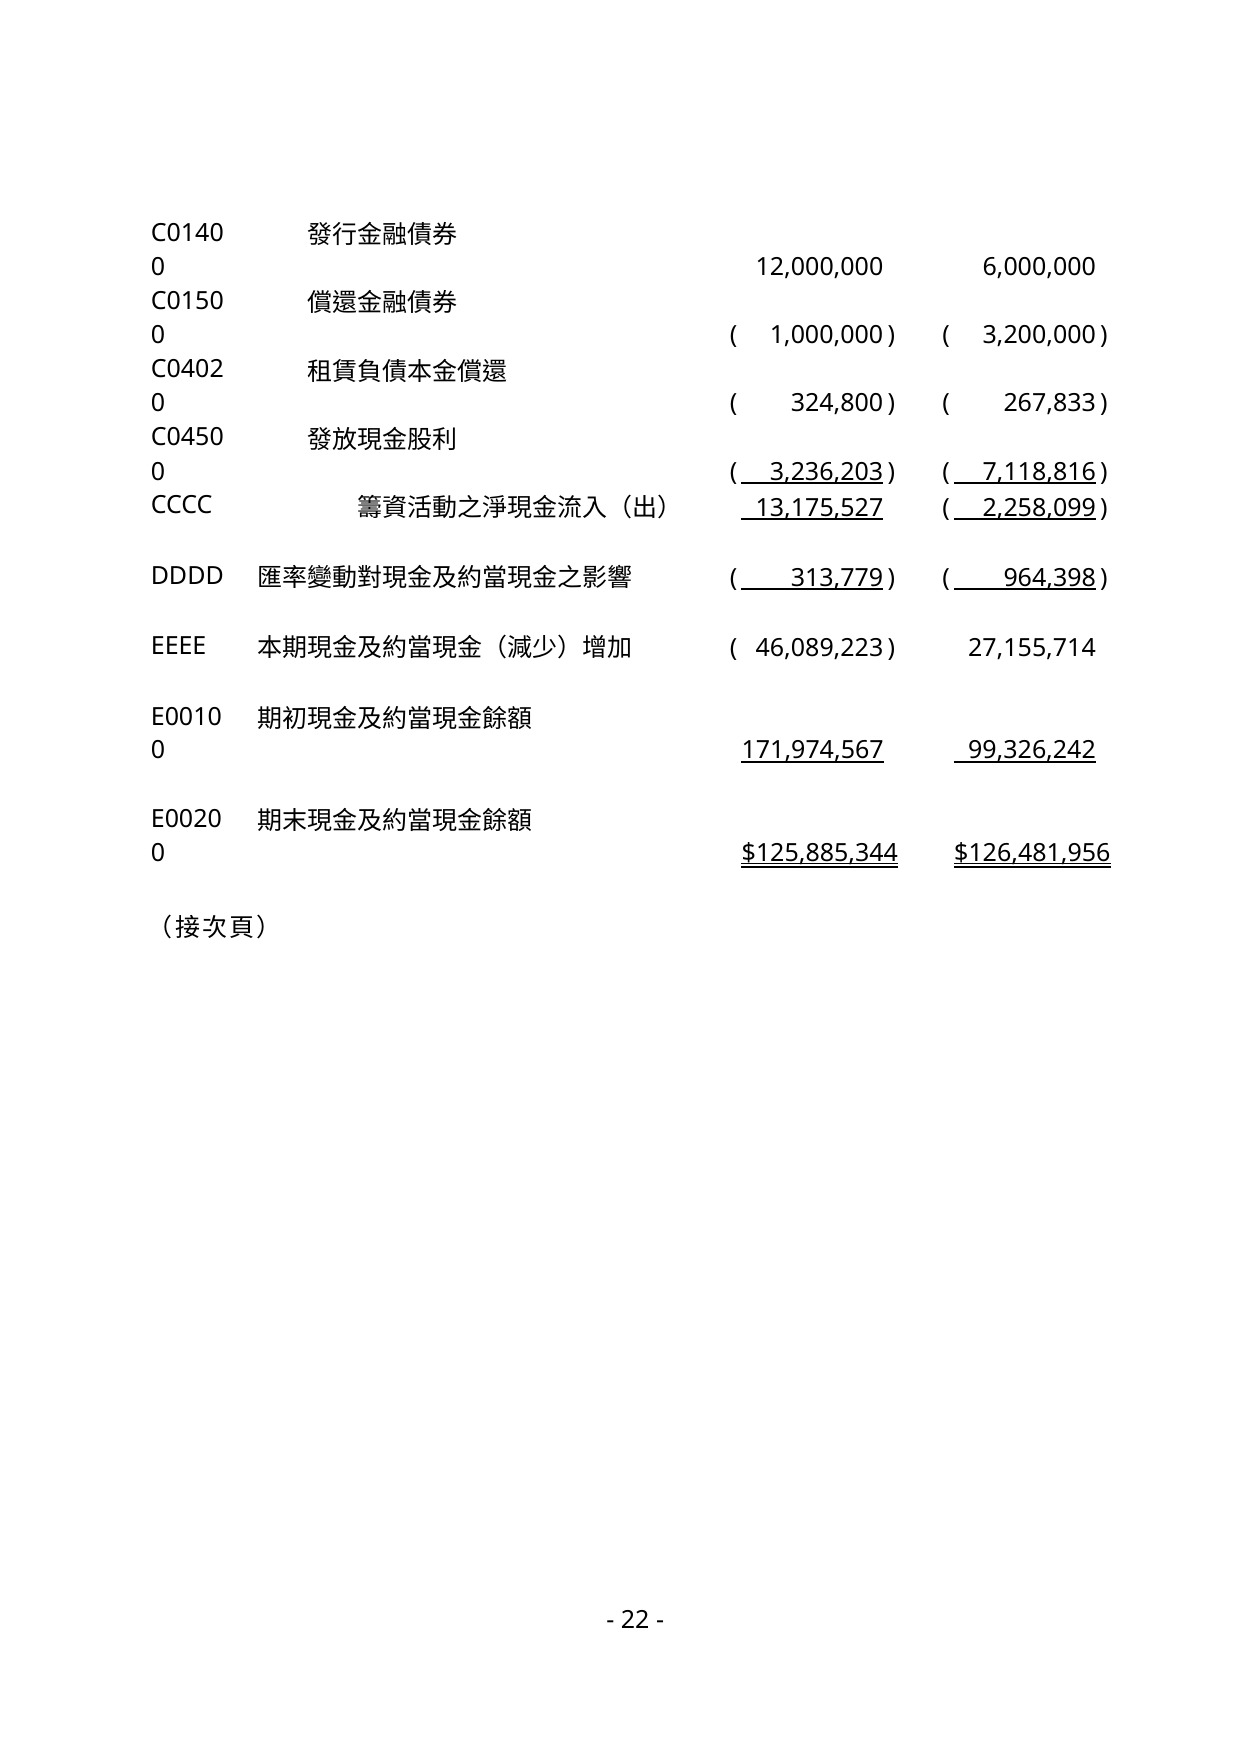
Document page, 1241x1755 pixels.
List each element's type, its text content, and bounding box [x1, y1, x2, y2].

table_cell [697, 698, 715, 766]
table_cell [236, 487, 254, 523]
table_cell [910, 628, 927, 664]
table_cell [715, 766, 910, 800]
table_cell [236, 664, 254, 698]
table_cell [148, 594, 236, 628]
table_cell 27,155,714 [928, 628, 1122, 664]
table_cell [236, 558, 254, 594]
table_cell ( 324,800 ) [715, 351, 910, 419]
table_cell ( 1,000,000 ) [715, 283, 910, 351]
table_cell 期初現金及約當現金餘額 [254, 698, 697, 766]
table_cell [928, 524, 1122, 557]
table_cell ( 3,200,000 ) [928, 283, 1122, 351]
table_cell [254, 664, 697, 698]
table_cell ( 267,833 ) [928, 351, 1122, 419]
table_cell ( 7,118,816 ) [928, 419, 1122, 487]
table_cell [715, 524, 910, 557]
table_cell [236, 766, 254, 800]
table_cell 匯率變動對現金及約當現金之影響 [254, 558, 697, 594]
text （接次頁） [148, 868, 1122, 944]
table_cell [697, 800, 715, 868]
table_cell $ 126,481,956 [928, 800, 1122, 868]
table_cell [148, 664, 236, 698]
table_cell [697, 558, 715, 594]
table_cell ( 46,089,223 ) [715, 628, 910, 664]
table_cell [236, 283, 254, 351]
table_cell E00200 [148, 800, 236, 868]
table_cell C01500 [148, 283, 236, 351]
table_cell 租賃負債本金償還 [254, 351, 697, 419]
table_cell [715, 664, 910, 698]
table_cell [697, 594, 715, 628]
table_cell 13,175,527 [715, 487, 910, 523]
table_cell 籌資活動之淨現金流入（出） [254, 487, 697, 523]
table_cell [697, 664, 715, 698]
table_cell [910, 800, 927, 868]
table_cell [236, 800, 254, 868]
table_cell $ 125,885,344 [715, 800, 910, 868]
table_cell 發行金融債券 [254, 215, 697, 283]
table_cell [910, 558, 927, 594]
table_cell [236, 524, 254, 557]
table_cell [236, 215, 254, 283]
table_cell [910, 698, 927, 766]
table_cell [928, 664, 1122, 698]
table_cell [236, 419, 254, 487]
table_cell [910, 215, 927, 283]
table_cell DDDD [148, 558, 236, 594]
table_cell 12,000,000 [715, 215, 910, 283]
table_cell [910, 351, 927, 419]
table_cell C04500 [148, 419, 236, 487]
table_cell [697, 487, 715, 523]
table_cell 6,000,000 [928, 215, 1122, 283]
table_cell E00100 [148, 698, 236, 766]
table_cell [697, 283, 715, 351]
table_cell ( 964,398 ) [928, 558, 1122, 594]
table_cell [910, 487, 927, 523]
table_cell 償還金融債券 [254, 283, 697, 351]
table_cell [148, 766, 236, 800]
table_cell C04020 [148, 351, 236, 419]
table_cell [236, 628, 254, 664]
table_cell [715, 594, 910, 628]
table_cell [697, 524, 715, 557]
table_cell ( 3,236,203 ) [715, 419, 910, 487]
table_cell [697, 419, 715, 487]
table_cell [910, 594, 927, 628]
table_cell [928, 594, 1122, 628]
table_cell ( 2,258,099 ) [928, 487, 1122, 523]
table_cell EEEE [148, 628, 236, 664]
table_cell [148, 524, 236, 557]
table_cell [236, 594, 254, 628]
table_cell [254, 524, 697, 557]
table_cell [910, 419, 927, 487]
table_cell [236, 351, 254, 419]
table_cell 99,326,242 [928, 698, 1122, 766]
table_cell [697, 351, 715, 419]
table_cell [910, 524, 927, 557]
table_cell [236, 698, 254, 766]
table_cell [254, 594, 697, 628]
table_cell C01400 [148, 215, 236, 283]
table_cell 171,974,567 [715, 698, 910, 766]
table_cell 期末現金及約當現金餘額 [254, 800, 697, 868]
table_cell [910, 766, 927, 800]
table_cell [910, 664, 927, 698]
table_cell [697, 628, 715, 664]
table_cell [254, 766, 697, 800]
table_cell [697, 766, 715, 800]
table_cell [910, 283, 927, 351]
table_cell [928, 766, 1122, 800]
table_cell 本期現金及約當現金（減少）增加 [254, 628, 697, 664]
table_cell ( 313,779 ) [715, 558, 910, 594]
table_cell [697, 215, 715, 283]
table_cell 發放現金股利 [254, 419, 697, 487]
table_cell CCCC [148, 487, 236, 523]
